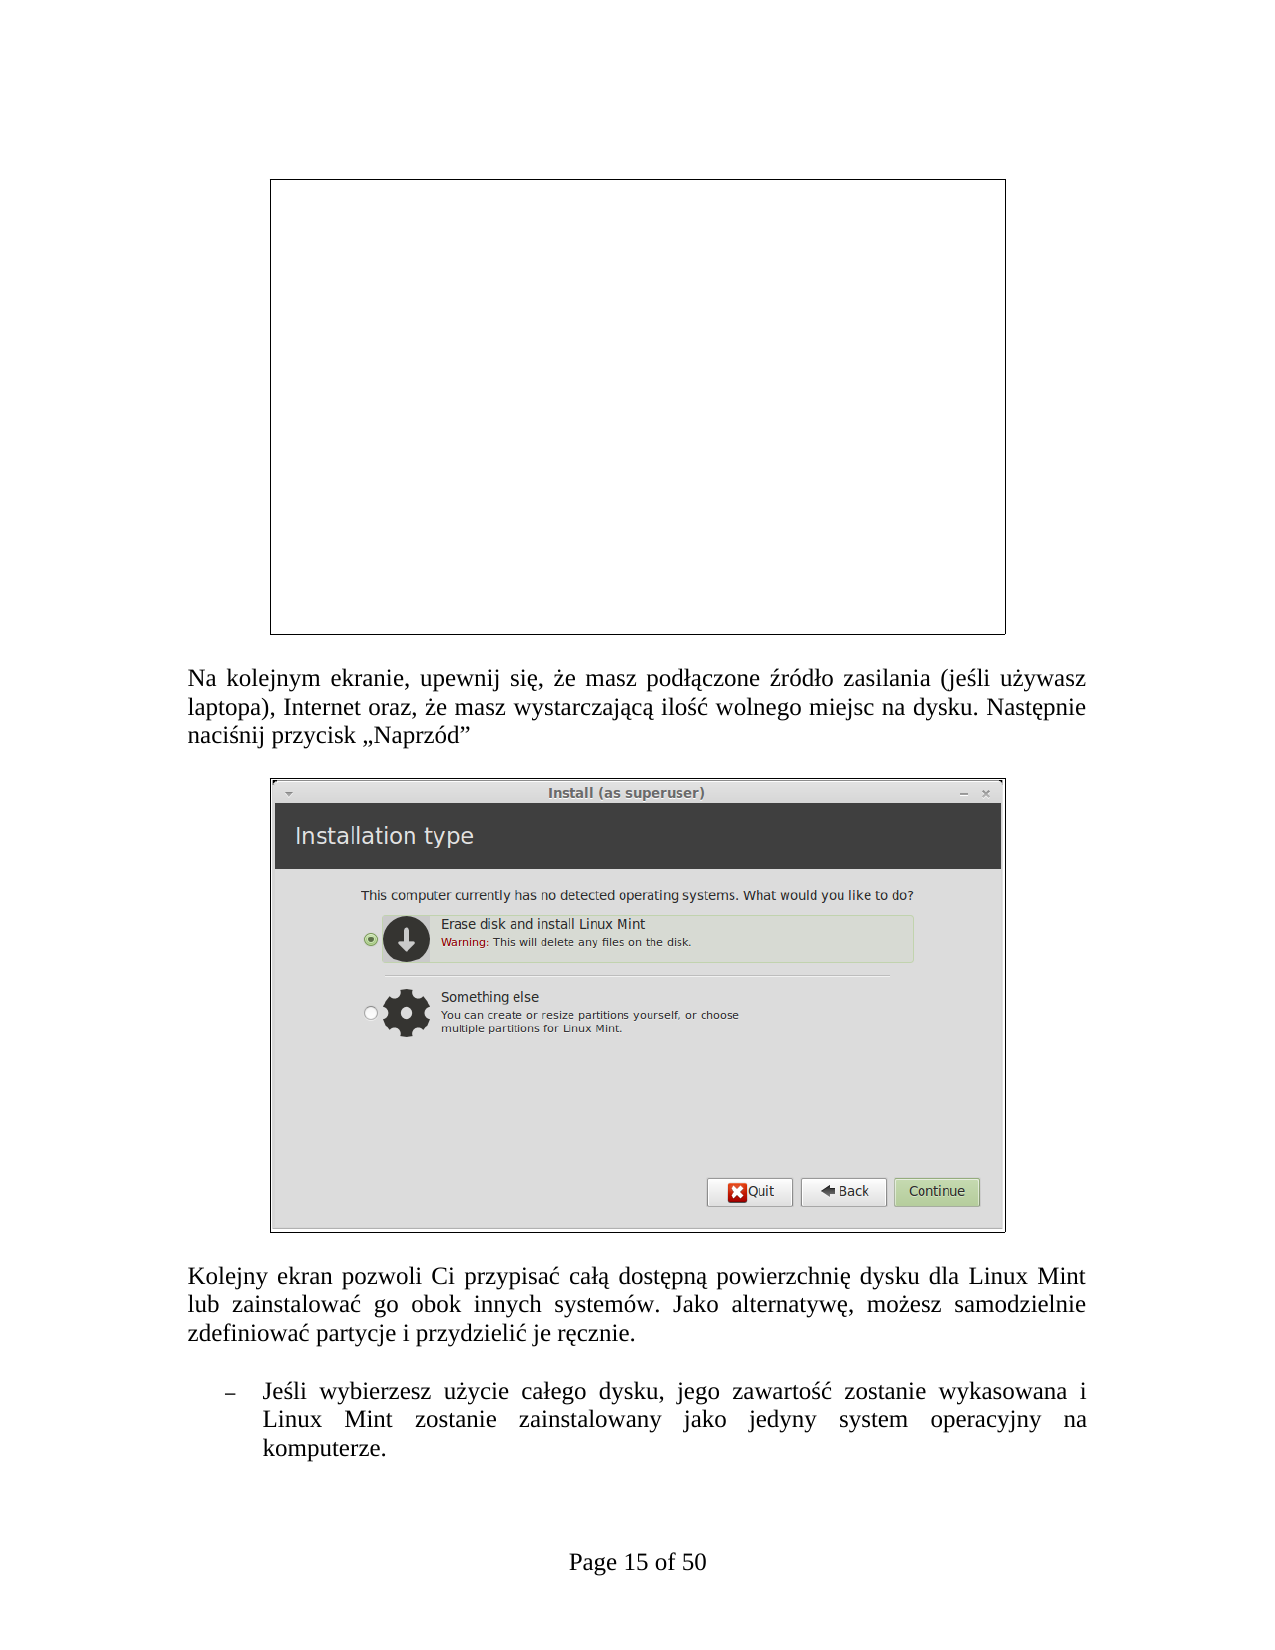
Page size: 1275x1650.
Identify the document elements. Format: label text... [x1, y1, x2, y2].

list Jeśli wybierzesz użycie całego dysku, jego zawartość zostanie wykasowana i Linux Mint zostanie zainstalowany jako jedyny system operacyjny na komputerze. [225, 1376, 1087, 1462]
text Na kolejnym ekranie, upewnij się, że masz podłączone źródło zasilania (jeśli używasz laptopa), Internet oraz, że masz wystarczającą ilość wolnego miejsc na dysku. Następnie naciśnij przycisk „Naprzód” [187, 663, 1087, 749]
picture [272, 780, 1003, 1229]
text Kolejny ekran pozwoli Ci przypisać całą dostępną powierzchnię dysku dla Linux Mint lub zainstalować go obok innych systemów. Jako alternatywę, możesz samodzielnie zdefiniować partycje i przydzielić je ręcznie. [187, 1261, 1087, 1347]
